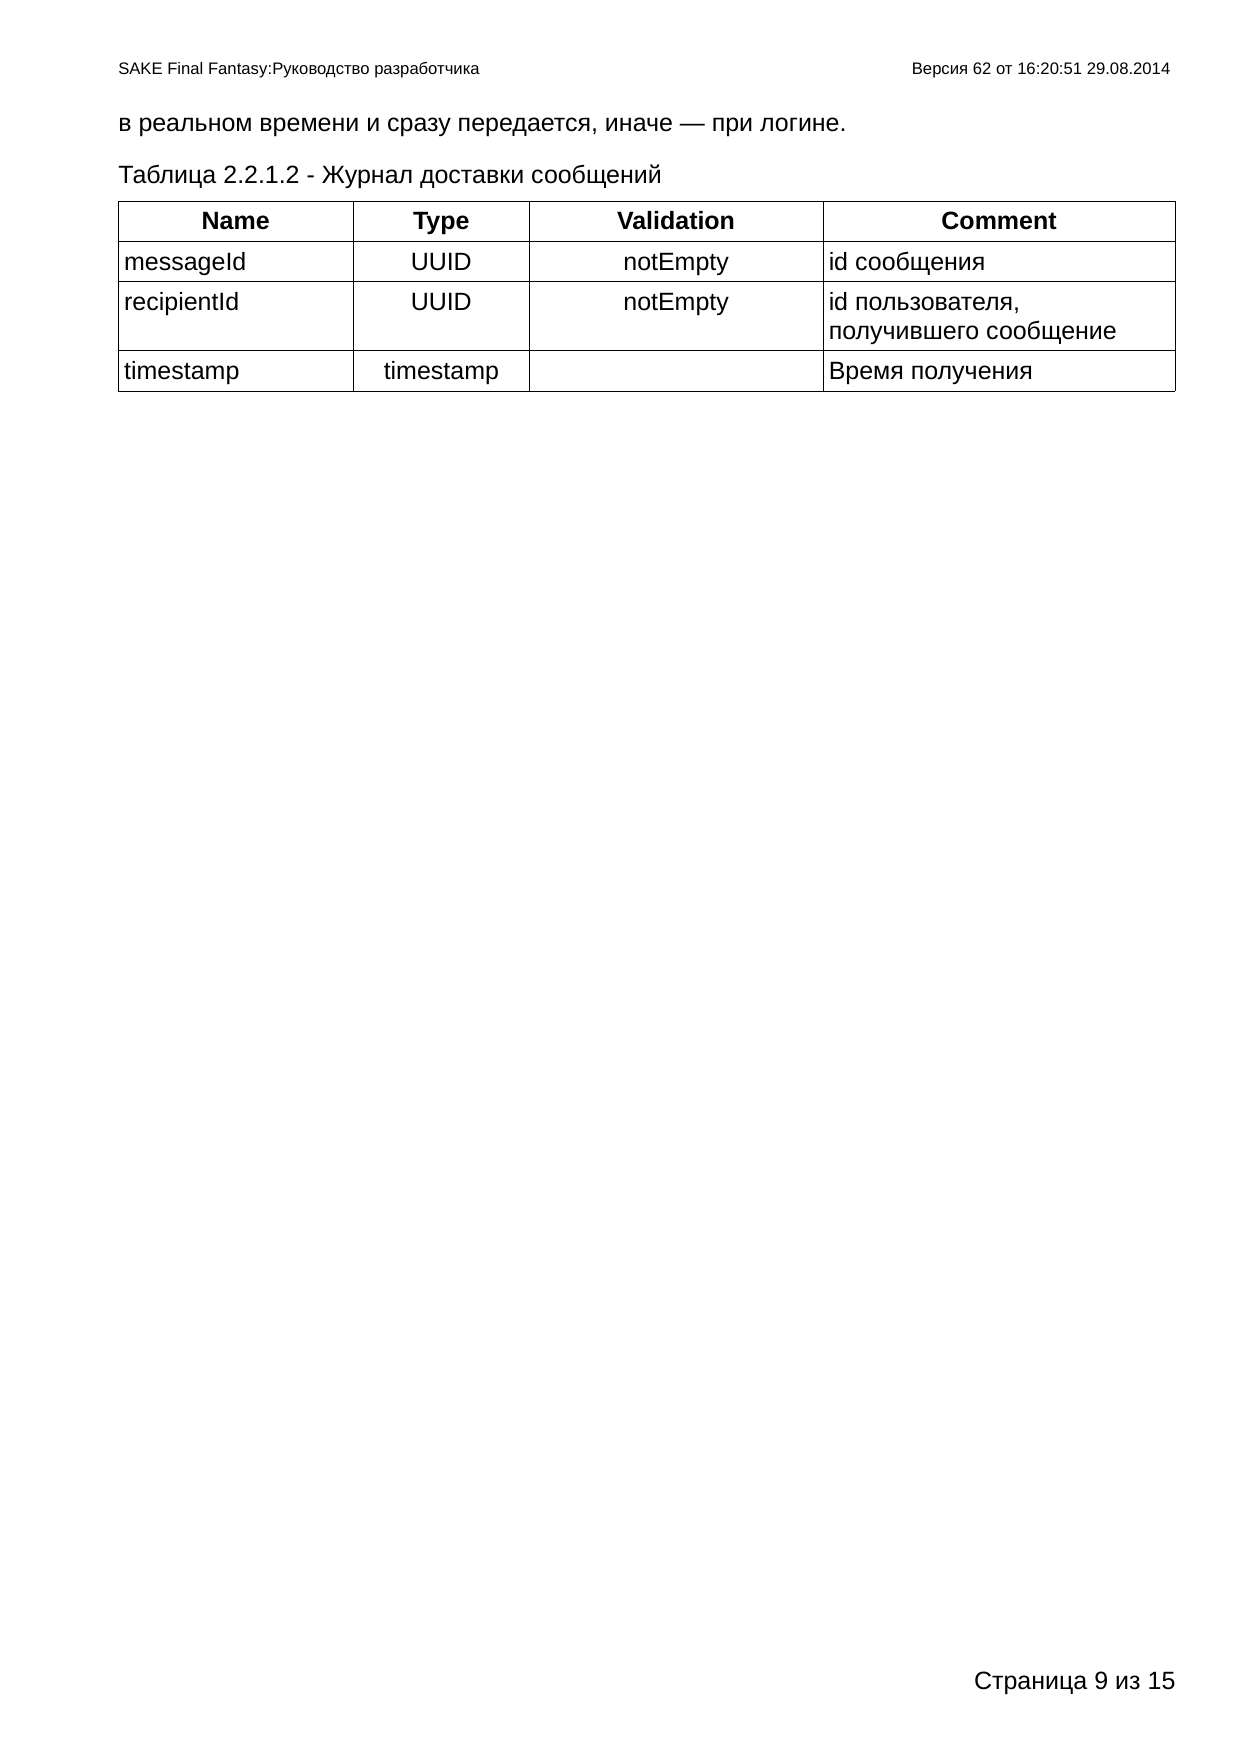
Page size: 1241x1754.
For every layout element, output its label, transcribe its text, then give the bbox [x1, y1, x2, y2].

table_cell Время получения [824, 351, 1175, 391]
table_header Type [354, 202, 529, 241]
table_cell timestamp [119, 351, 353, 391]
table_cell id пользователя, получившего сообщение [824, 282, 1175, 350]
table_cell UUID [354, 282, 529, 350]
table_cell timestamp [354, 351, 529, 391]
text в реальном времени и сразу передается, иначе — при логине. [118, 108, 1175, 136]
table_cell notEmpty [530, 282, 823, 350]
table_cell notEmpty [530, 242, 823, 281]
table_cell id сообщения [824, 242, 1175, 281]
table_cell recipientId [119, 282, 353, 350]
table_header Comment [824, 202, 1175, 241]
text Таблица 2.2.1.2 - Журнал доставки сообщений [118, 160, 1175, 189]
table_cell [530, 351, 823, 391]
table_header Name [119, 202, 353, 241]
table_cell UUID [354, 242, 529, 281]
table_header Validation [530, 202, 823, 241]
table_cell messageId [119, 242, 353, 281]
